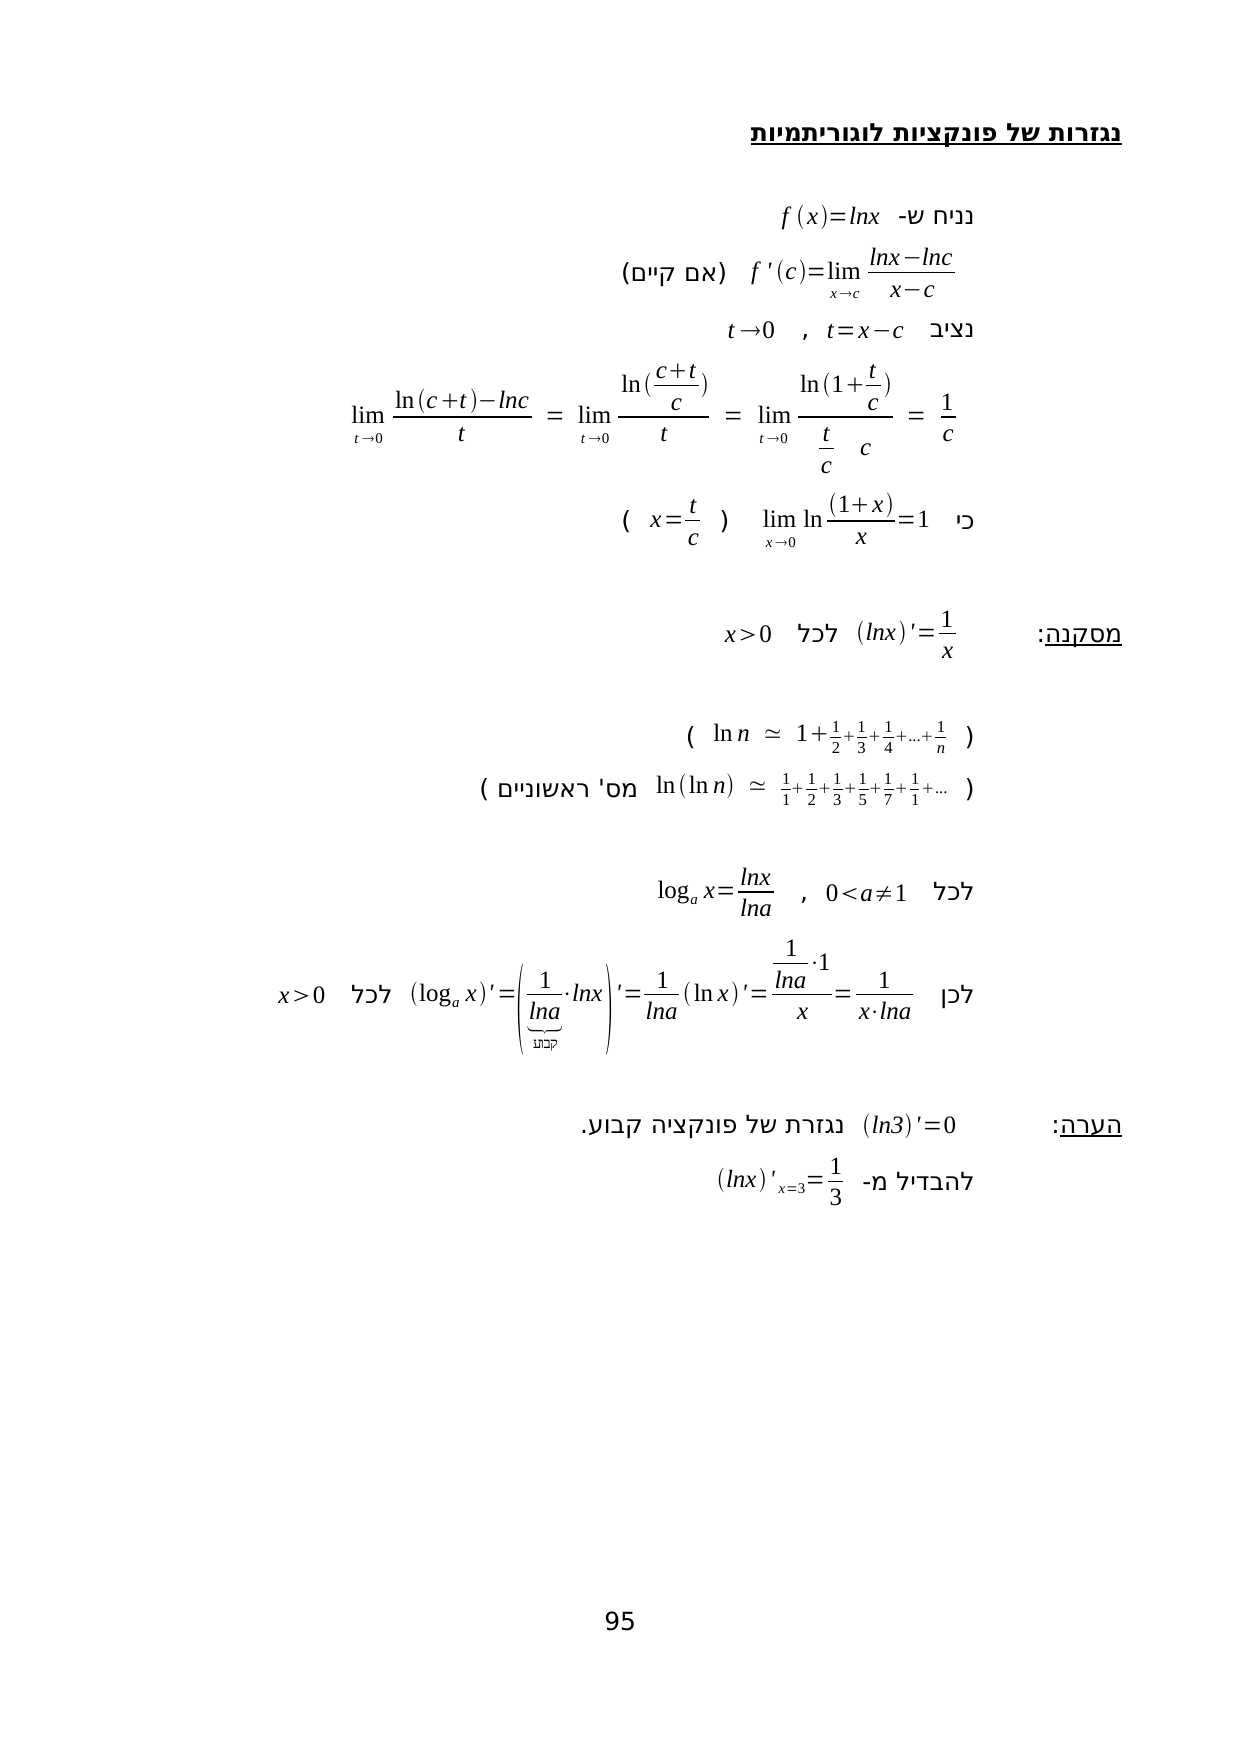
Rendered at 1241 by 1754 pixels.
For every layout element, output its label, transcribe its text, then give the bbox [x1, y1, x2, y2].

text לכן לכל [118, 934, 974, 1056]
text נציב , [118, 314, 974, 344]
text (אם קיים) [118, 243, 974, 302]
text לכל , [118, 863, 974, 922]
text (מס' ראשוניים ) [118, 769, 974, 808]
text () [118, 718, 974, 757]
text מסקנה: לכל [118, 604, 1122, 663]
text הערה: נגזרת של פונקציה קבוע. [118, 1110, 1122, 1139]
text כי () [118, 490, 974, 550]
text נניח ש- [118, 201, 974, 231]
text להבדיל מ- [118, 1152, 974, 1211]
text נגזרות של פונקציות לוגוריתמיות [118, 118, 1122, 147]
